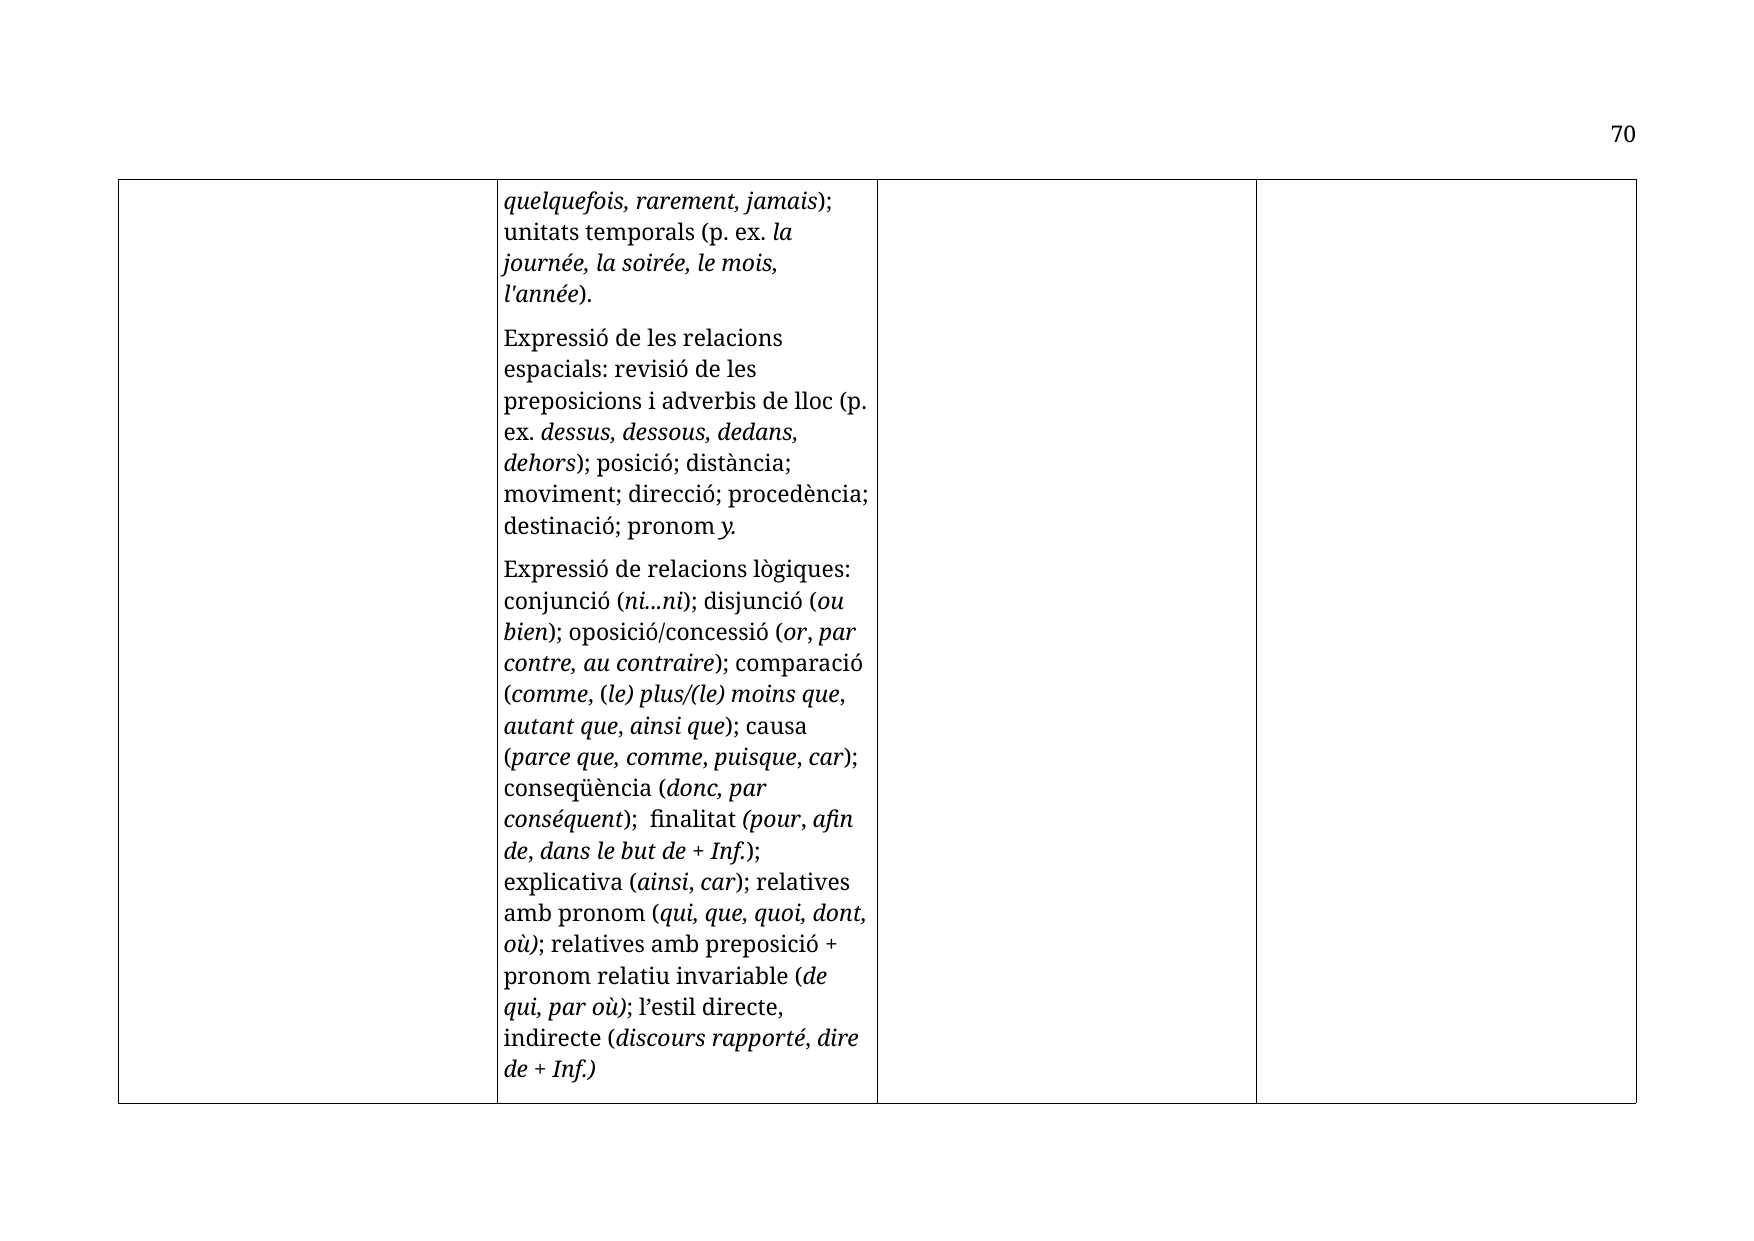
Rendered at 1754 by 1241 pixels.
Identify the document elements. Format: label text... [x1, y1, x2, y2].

table_cell [878, 180, 1256, 1103]
table_cell [1257, 180, 1636, 1103]
table_cell [119, 180, 497, 1103]
table_cell quelquefois, rarement, jamais); unitats temporals (p. ex. la journée, la soirée, le mois, l'année). Expressió de les relacions espacials: revisió de les preposicions i adverbis de lloc (p. ex. dessus, dessous, dedans, dehors); posició; distància; moviment; direcció; procedència; destinació; pronom y. Expressió de relacions lògiques: conjunció (ni...ni); disjunció (ou bien); oposició/concessió (or, par contre, au contraire); comparació (comme, (le) plus/(le) moins que, autant que, ainsi que); causa (parce que, comme, puisque, car); conseqüència (donc, par conséquent); finalitat (pour, afin de, dans le but de + Inf.); explicativa (ainsi, car); relatives amb pronom (qui, que, quoi, dont, où); relatives amb preposició + pronom relatiu invariable (de qui, par où); l’estil directe, indirecte (discours rapporté, dire de + Inf.) [498, 180, 877, 1103]
